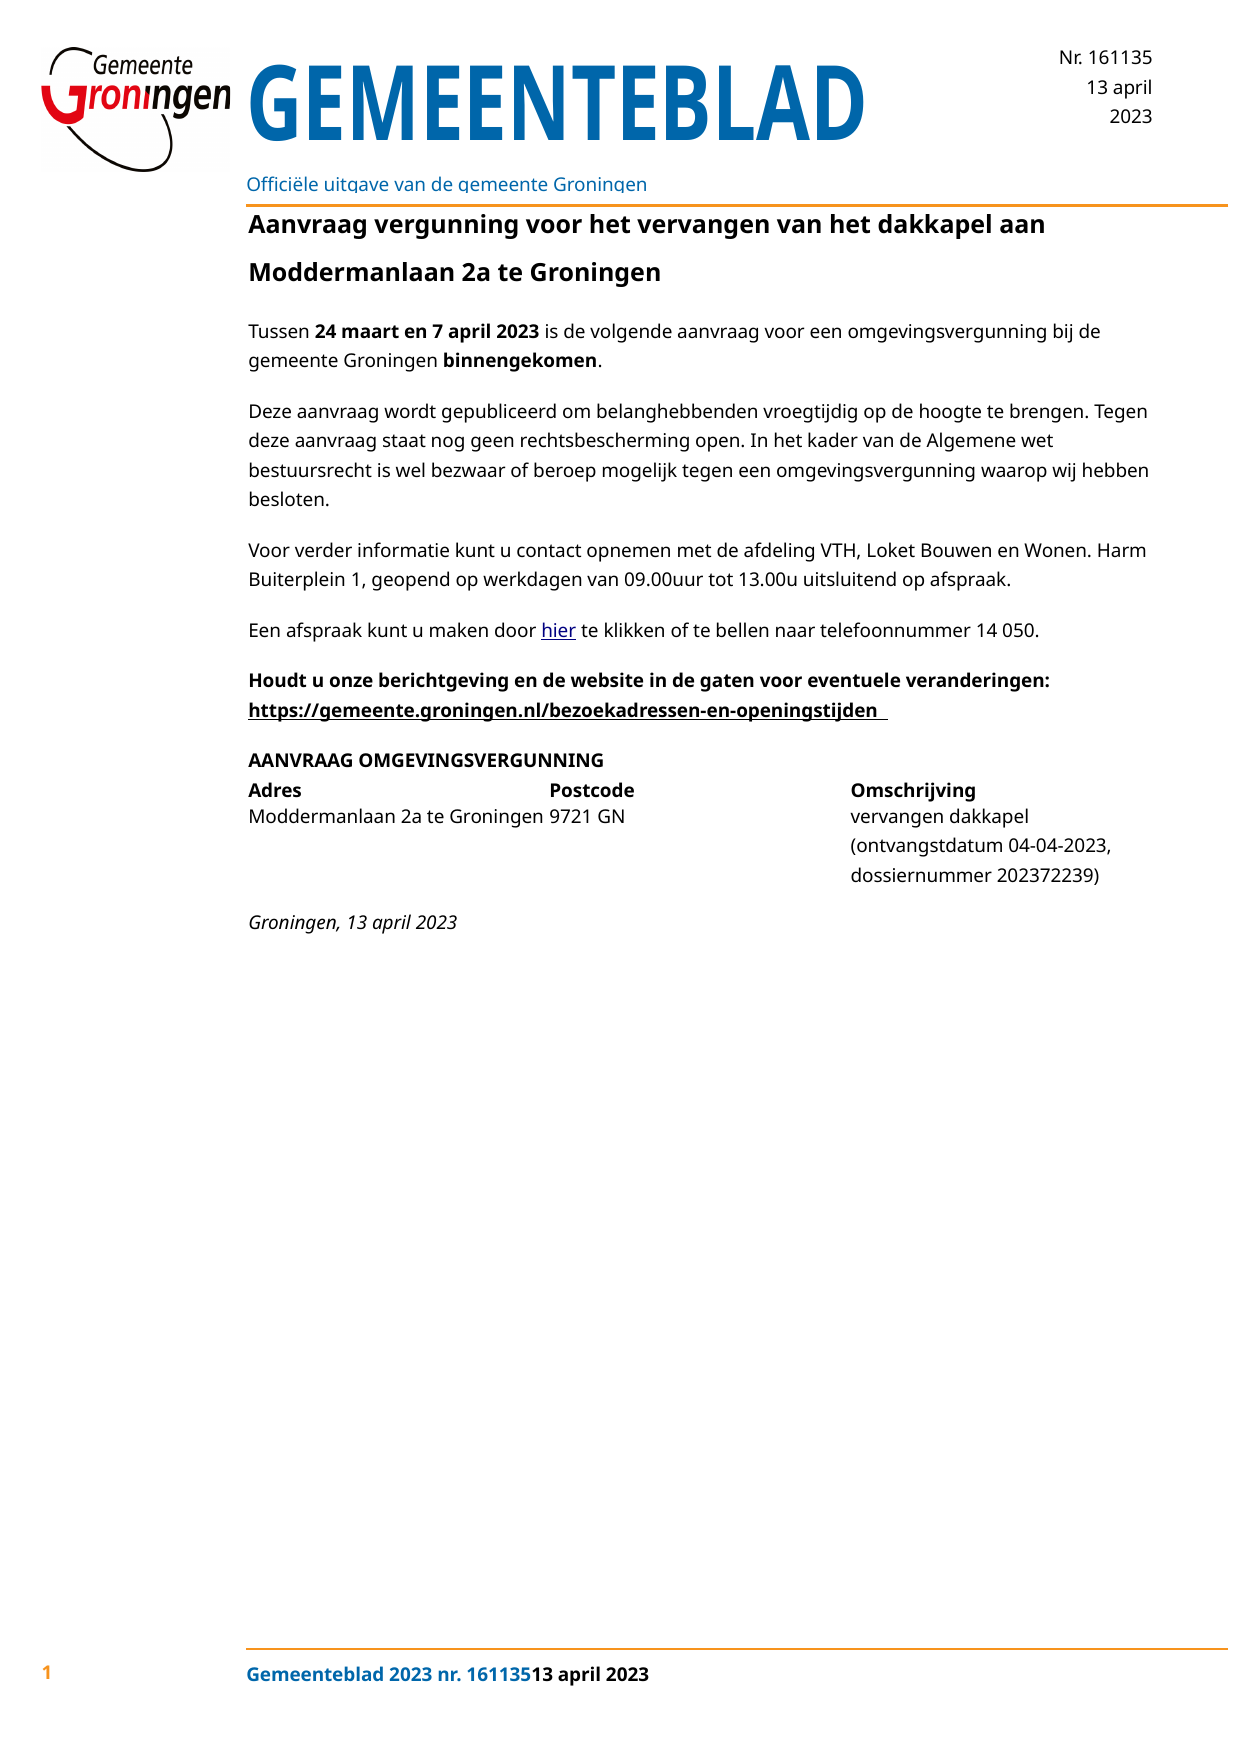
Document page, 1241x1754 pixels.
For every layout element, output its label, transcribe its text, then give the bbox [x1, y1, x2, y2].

text AANVRAAG OMGEVINGSVERGUNNING [248, 747, 1152, 773]
text Aanvraag vergunning voor het vervangen van het dakkapel aan Moddermanlaan 2a te Groningen [248, 207, 1152, 288]
text Een afspraak kunt u maken door hier te klikken of te bellen naar telefoonnummer 14 050. [248, 617, 1152, 643]
text Voor verder informatie kunt u contact opnemen met de afdeling VTH, Loket Bouwen en Wonen. Harm Buiterplein 1, geopend op werkdagen van 09.00uur tot 13.00u uitsluitend op afspraak. [248, 537, 1152, 592]
table_header Omschrijving [850, 777, 1152, 803]
table_cell Moddermanlaan 2a te Groningen [248, 803, 549, 888]
text Groningen, 13 april 2023 [248, 909, 1152, 935]
text Houdt u onze berichtgeving en de website in de gaten voor eventuele veranderingen: https://gemeente.groningen.nl/bezoekadressen-en-openingstijden [248, 667, 1152, 723]
table_cell 9721 GN [549, 803, 850, 888]
table_cell vervangen dakkapel (ontvangstdatum 04-04-2023, dossiernummer 202372239) [850, 803, 1152, 888]
text Tussen 24 maart en 7 april 2023 is de volgende aanvraag voor een omgevingsvergunning bij de gemeente Groningen binnengekomen. [248, 318, 1152, 373]
table_header Adres [248, 777, 549, 803]
text Deze aanvraag wordt gepubliceerd om belanghebbenden vroegtijdig op de hoogte te brengen. Tegen deze aanvraag staat nog geen rechtsbescherming open. In het kader van de Algemene wet bestuursrecht is wel bezwaar of beroep mogelijk tegen een omgevingsvergunning waarop wij hebben besloten. [248, 398, 1152, 512]
table_header Postcode [549, 777, 850, 803]
picture [41, 47, 231, 172]
